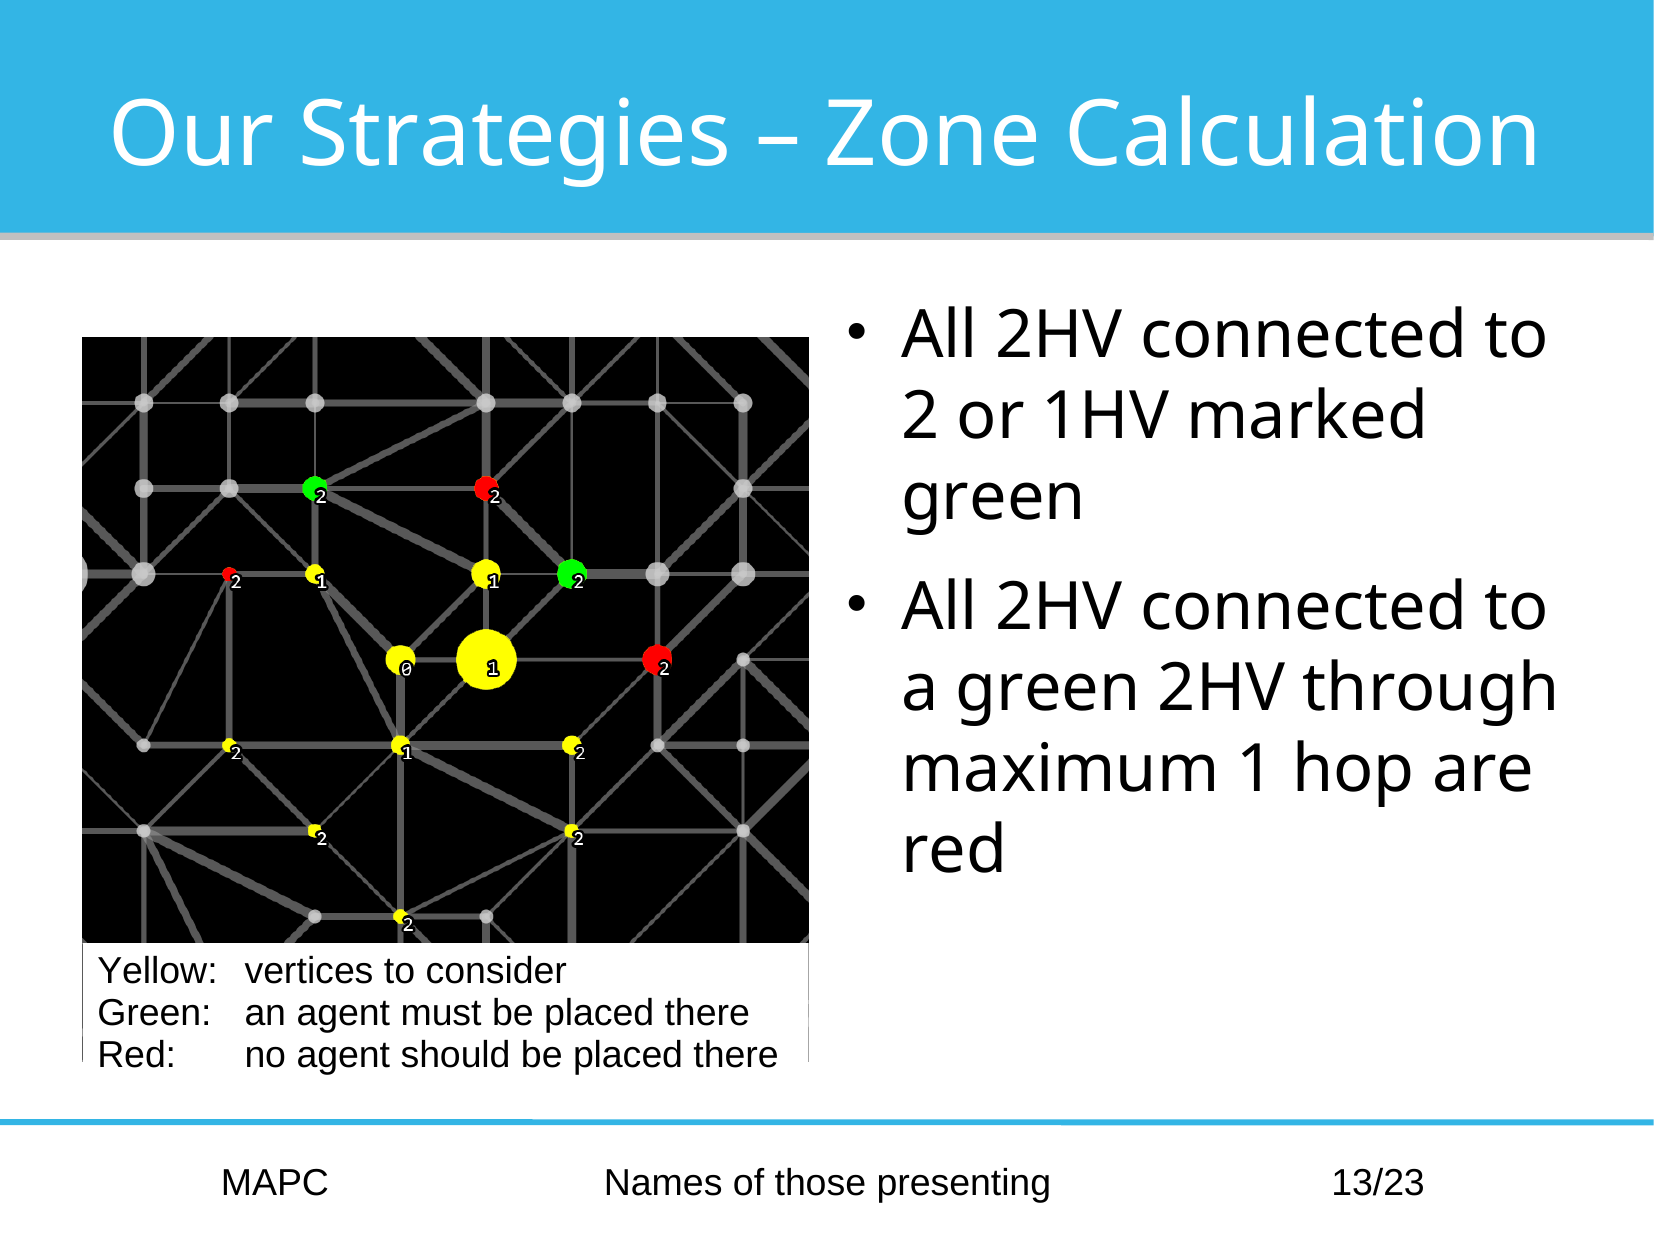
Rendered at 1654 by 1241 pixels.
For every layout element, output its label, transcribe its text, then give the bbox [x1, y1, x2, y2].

title Our Strategies – Zone Calculation [82, 49, 1571, 207]
list All 2HV connected to 2 or 1HV marked green All 2HV connected to a green 2HV through maximum 1 hop are red [844, 290, 1571, 1109]
text_box Yellow: vertices to consider Green: an agent must be placed there Red: no agent should be placed there [82, 943, 809, 1087]
picture [82, 337, 809, 943]
